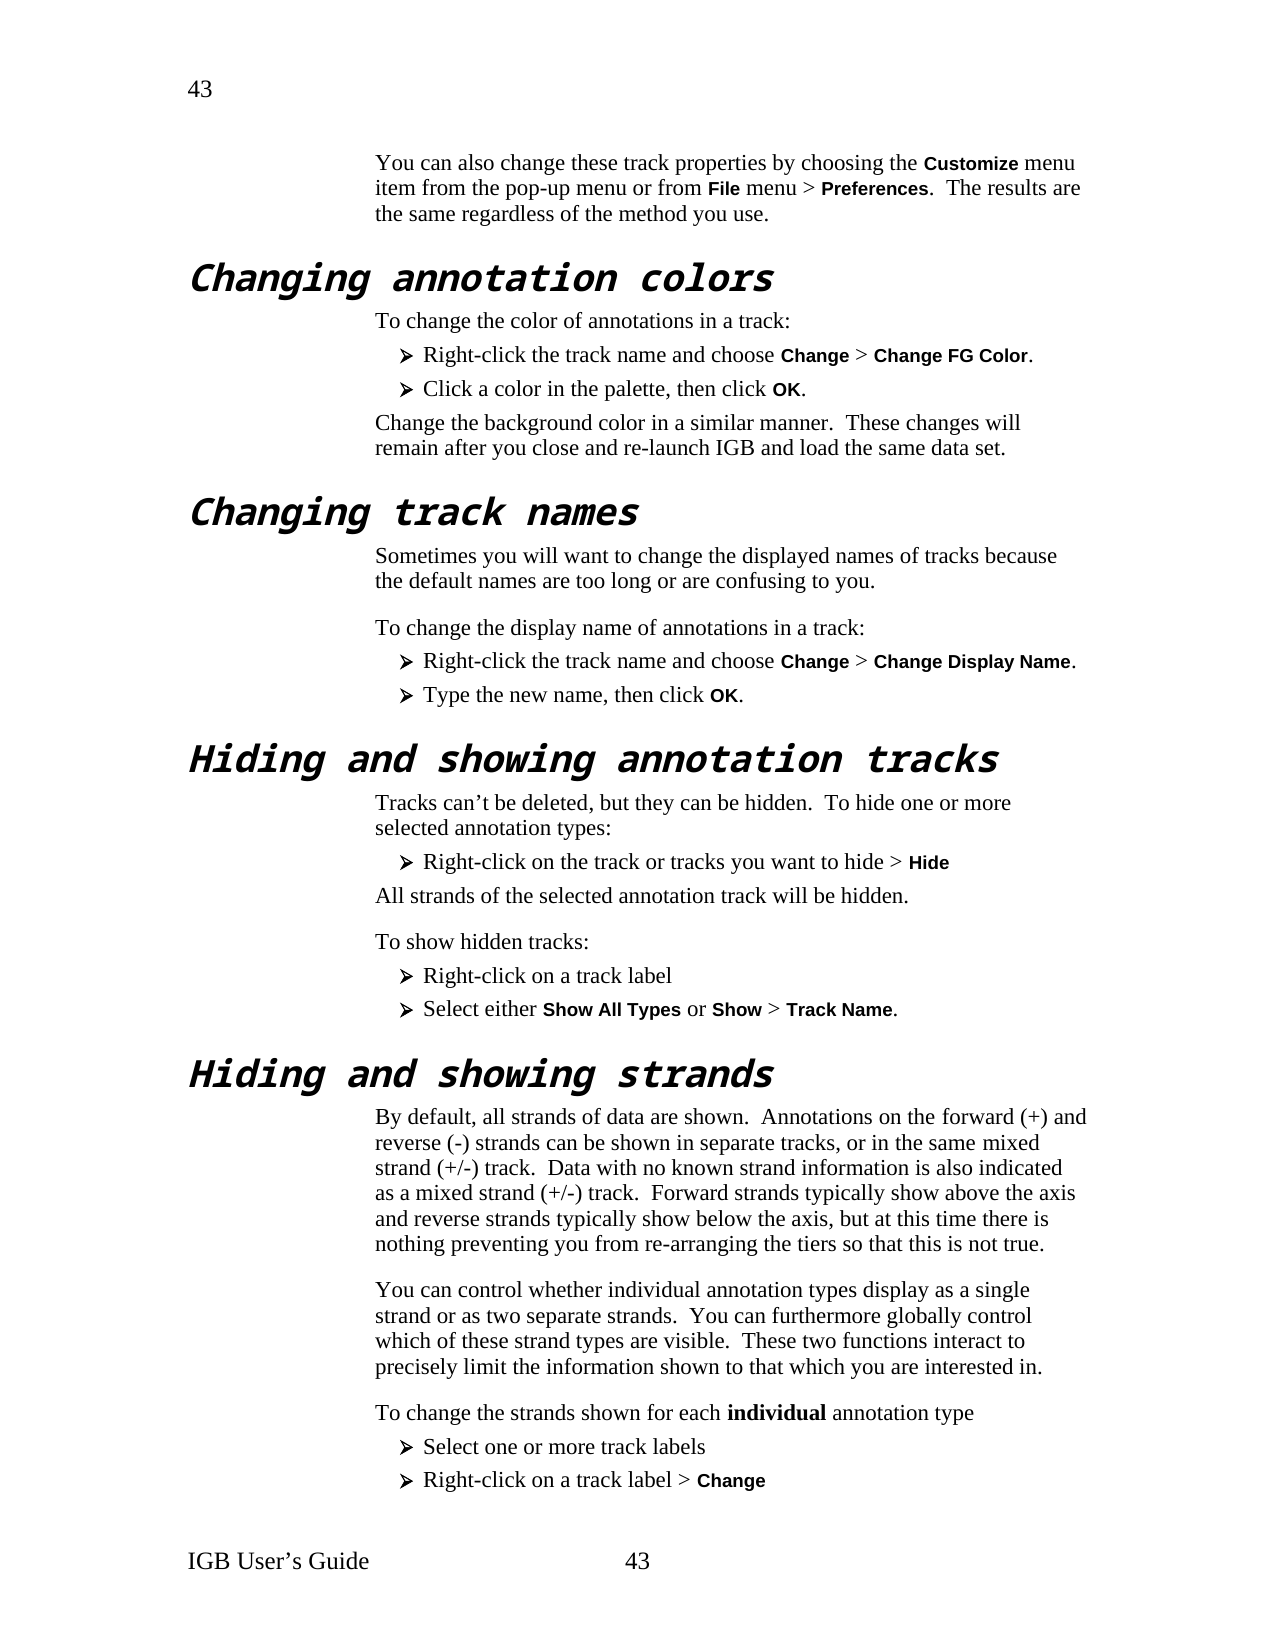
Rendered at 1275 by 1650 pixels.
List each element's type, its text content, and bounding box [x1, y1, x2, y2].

list Click a color in the palette, then click OK. [399, 376, 1087, 401]
text Tracks can’t be deleted, but they can be hidden. To hide one or more selected annotation types: [375, 790, 1087, 841]
text To show hidden tracks: [375, 929, 1087, 954]
list Select either Show All Types or Show > Track Name. [399, 996, 1087, 1022]
list Right-click the track name and choose Change > Change FG Color. [399, 342, 1087, 368]
text All strands of the selected annotation track will be hidden. [375, 883, 1087, 908]
text You can control whether individual annotation types display as a single strand or as two separate strands. You can furthermore globally control which of these strand types are visible. These two functions interact to precisely limit the information shown to that which you are interested in. [375, 1277, 1087, 1379]
text Sometimes you will want to change the displayed names of tracks because the default names are too long or are confusing to you. [375, 543, 1087, 594]
text You can also change these track properties by choosing the Customize menu item from the pop-up menu or from File menu > Preferences. The results are the same regardless of the method you use. [375, 150, 1087, 226]
subtitle Hiding and showing strands [187, 1047, 1087, 1098]
list Right-click on a track label > Change [399, 1467, 1087, 1493]
list Type the new name, then click OK. [399, 682, 1087, 707]
list Right-click the track name and choose Change > Change Display Name. [399, 648, 1087, 674]
list Right-click on the track or tracks you want to hide > Hide [399, 849, 1087, 874]
list Select one or more track labels [399, 1434, 1087, 1459]
text To change the color of annotations in a track: [375, 308, 1087, 334]
text By default, all strands of data are shown. Annotations on the forward (+) and reverse (-) strands can be shown in separate tracks, or in the same mixed strand (+/-) track. Data with no known strand information is also indicated as a mixed strand (+/-) track. Forward strands typically show above the axis and reverse strands typically show below the axis, but at this time there is nothing preventing you from re-arranging the tiers so that this is not true. [375, 1104, 1087, 1257]
text To change the strands shown for each individual annotation type [375, 1400, 1087, 1425]
subtitle Changing annotation colors [187, 251, 1087, 302]
subtitle Hiding and showing annotation tracks [187, 732, 1087, 783]
text To change the display name of annotations in a track: [375, 614, 1087, 640]
subtitle Changing track names [187, 486, 1087, 537]
list Right-click on a track label [399, 963, 1087, 988]
text Change the background color in a similar manner. These changes will remain after you close and re-launch IGB and load the same data set. [375, 410, 1087, 461]
